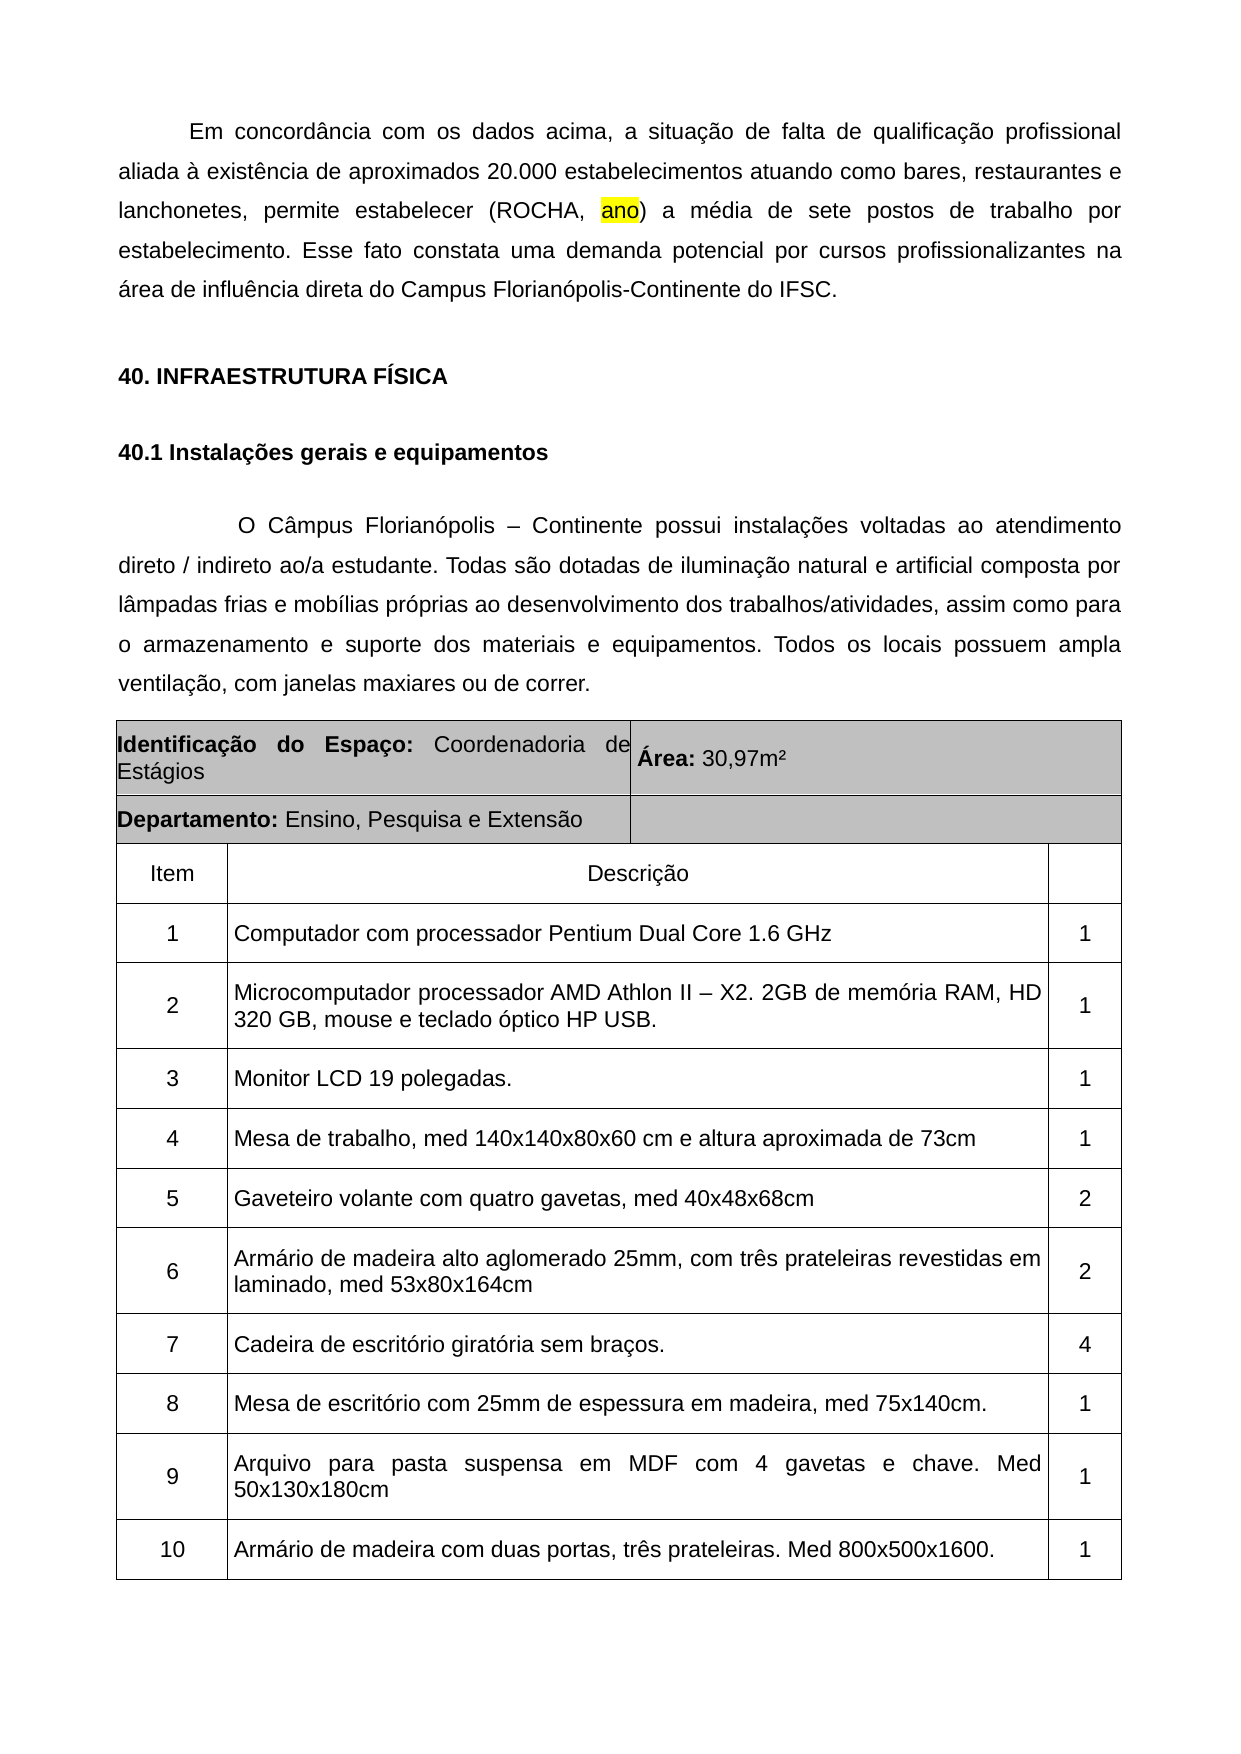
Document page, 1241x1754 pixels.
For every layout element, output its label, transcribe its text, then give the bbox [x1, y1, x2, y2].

table_cell 6 [117, 1228, 227, 1313]
table_cell Microcomputador processador AMD Athlon II – X2. 2GB de memória RAM, HD 320 GB, mouse e teclado óptico HP USB. [228, 963, 1048, 1048]
table_cell Gaveteiro volante com quatro gavetas, med 40x48x68cm [228, 1169, 1048, 1227]
table_cell 2 [1049, 1228, 1121, 1313]
table_cell 1 [1049, 904, 1121, 962]
table_cell Armário de madeira alto aglomerado 25mm, com três prateleiras revestidas em laminado, med 53x80x164cm [228, 1228, 1048, 1313]
table_cell 3 [117, 1049, 227, 1108]
table_cell 1 [1049, 1374, 1121, 1433]
text 40.1 Instalações gerais e equipamentos [118, 439, 1122, 465]
table_cell 9 [117, 1434, 227, 1519]
table_cell Computador com processador Pentium Dual Core 1.6 GHz [228, 904, 1048, 962]
table_cell 1 [117, 904, 227, 962]
table_cell 1 [1049, 1049, 1121, 1108]
table_cell Arquivo para pasta suspensa em MDF com 4 gavetas e chave. Med 50x130x180cm [228, 1434, 1048, 1519]
table_cell 1 [1049, 963, 1121, 1048]
table_header Identificação do Espaço: Coordenadoria de Estágios [117, 721, 630, 794]
text 40. INFRAESTRUTURA FÍSICA [118, 363, 1122, 389]
text Em concordância com os dados acima, a situação de falta de qualificação profissional aliada à existência de aproximados 20.000 estabelecimentos atuando como bares, restaurantes e lanchonetes, permite estabelecer (ROCHA, ano) a média de sete postos de trabalho por estabelecimento. Esse fato constata uma demanda potencial por cursos profissionalizantes na área de influência direta do Campus Florianópolis-Continente do IFSC. [118, 118, 1122, 302]
table_cell 1 [1049, 1520, 1121, 1578]
table_cell Monitor LCD 19 polegadas. [228, 1049, 1048, 1108]
table_header Área: 30,97m² [631, 721, 1121, 794]
table_cell 8 [117, 1374, 227, 1433]
table_cell Descrição [228, 844, 1048, 902]
table_cell 7 [117, 1314, 227, 1373]
table_cell 2 [1049, 1169, 1121, 1227]
table_cell Cadeira de escritório giratória sem braços. [228, 1314, 1048, 1373]
table_cell [1049, 844, 1121, 902]
table_cell 5 [117, 1169, 227, 1227]
table_cell Mesa de trabalho, med 140x140x80x60 cm e altura aproximada de 73cm [228, 1109, 1048, 1168]
table_cell 4 [1049, 1314, 1121, 1373]
text O Câmpus Florianópolis – Continente possui instalações voltadas ao atendimento direto / indireto ao/a estudante. Todas são dotadas de iluminação natural e artificial composta por lâmpadas frias e mobílias próprias ao desenvolvimento dos trabalhos/atividades, assim como para o armazenamento e suporte dos materiais e equipamentos. Todos os locais possuem ampla ventilação, com janelas maxiares ou de correr. [118, 512, 1122, 696]
table_cell 1 [1049, 1109, 1121, 1168]
table_cell Departamento: Ensino, Pesquisa e Extensão [117, 796, 630, 843]
table_cell 1 [1049, 1434, 1121, 1519]
table_cell [631, 796, 1121, 843]
table_cell 4 [117, 1109, 227, 1168]
table_cell 2 [117, 963, 227, 1048]
table_cell Item [117, 844, 227, 902]
table_cell Armário de madeira com duas portas, três prateleiras. Med 800x500x1600. [228, 1520, 1048, 1578]
table_cell 10 [117, 1520, 227, 1578]
table_cell Mesa de escritório com 25mm de espessura em madeira, med 75x140cm. [228, 1374, 1048, 1433]
